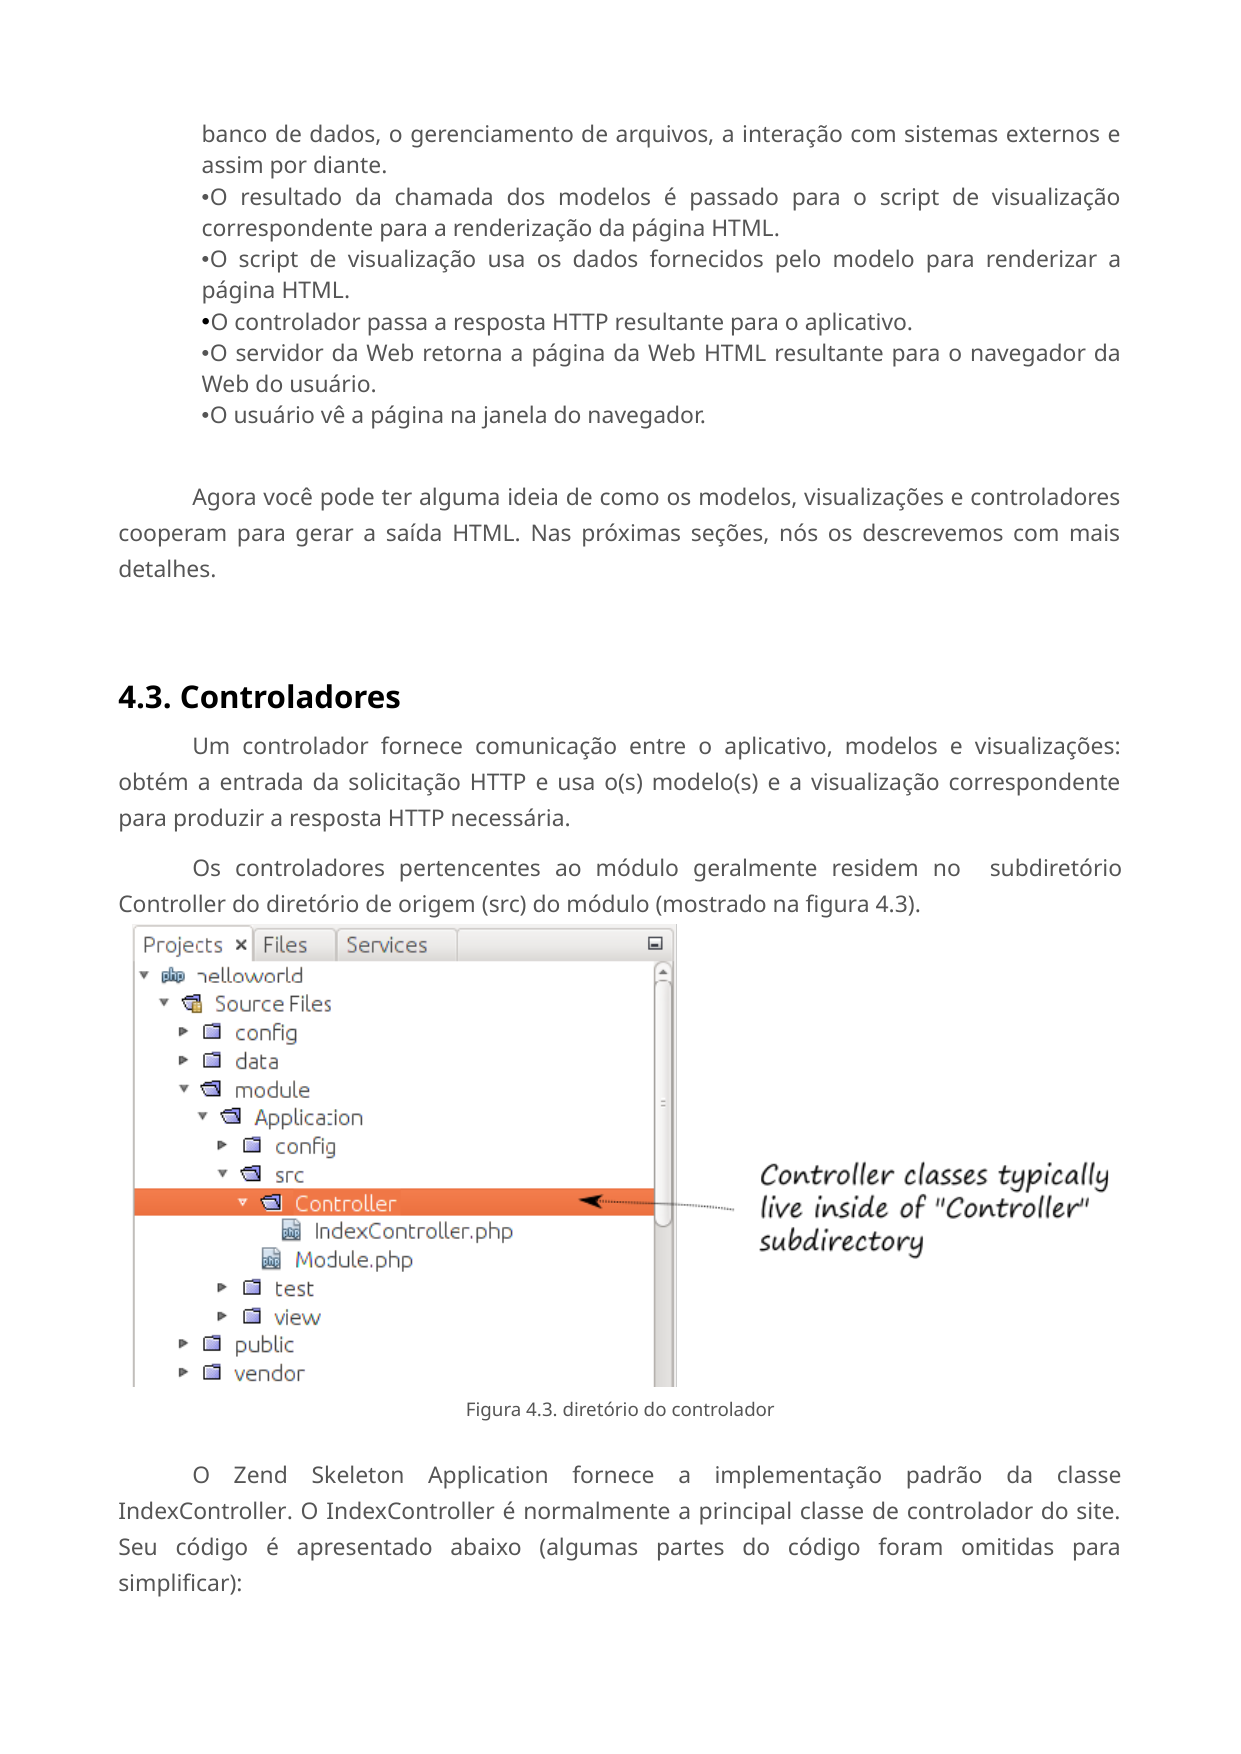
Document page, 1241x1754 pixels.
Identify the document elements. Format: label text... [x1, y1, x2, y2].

text O Zend Skeleton Application fornece a implementação padrão da classe IndexController. O IndexController é normalmente a principal classe de controlador do site. Seu código é apresentado abaixo (algumas partes do código foram omitidas para simplificar): [118, 1459, 1122, 1598]
list O usuário vê a página na janela do navegador. [118, 399, 1122, 431]
list banco de dados, o gerenciamento de arquivos, a interação com sistemas externos e assim por diante. [118, 118, 1122, 181]
list O script de visualização usa os dados fornecidos pelo modelo para renderizar a página HTML. [118, 243, 1122, 306]
text Os controladores pertencentes ao módulo geralmente residem no subdiretório Controller do diretório de origem (src) do módulo (mostrado na figura 4.3). [118, 852, 1122, 919]
text Um controlador fornece comunicação entre o aplicativo, modelos e visualizações: obtém a entrada da solicitação HTTP e usa o(s) modelo(s) e a visualização correspondente para produzir a resposta HTTP necessária. [118, 730, 1122, 833]
list O resultado da chamada dos modelos é passado para o script de visualização correspondente para a renderização da página HTML. [118, 181, 1122, 243]
subtitle 4.3. Controladores [118, 675, 1122, 717]
text Figura 4.3. diretório do controlador [118, 1387, 1122, 1422]
list O servidor da Web retorna a página da Web HTML resultante para o navegador da Web do usuário. [118, 337, 1122, 399]
picture [132, 924, 1109, 1387]
list O controlador passa a resposta HTTP resultante para o aplicativo. [118, 306, 1122, 337]
text Agora você pode ter alguma ideia de como os modelos, visualizações e controladores cooperam para gerar a saída HTML. Nas próximas seções, nós os descrevemos com mais detalhes. [118, 481, 1122, 584]
